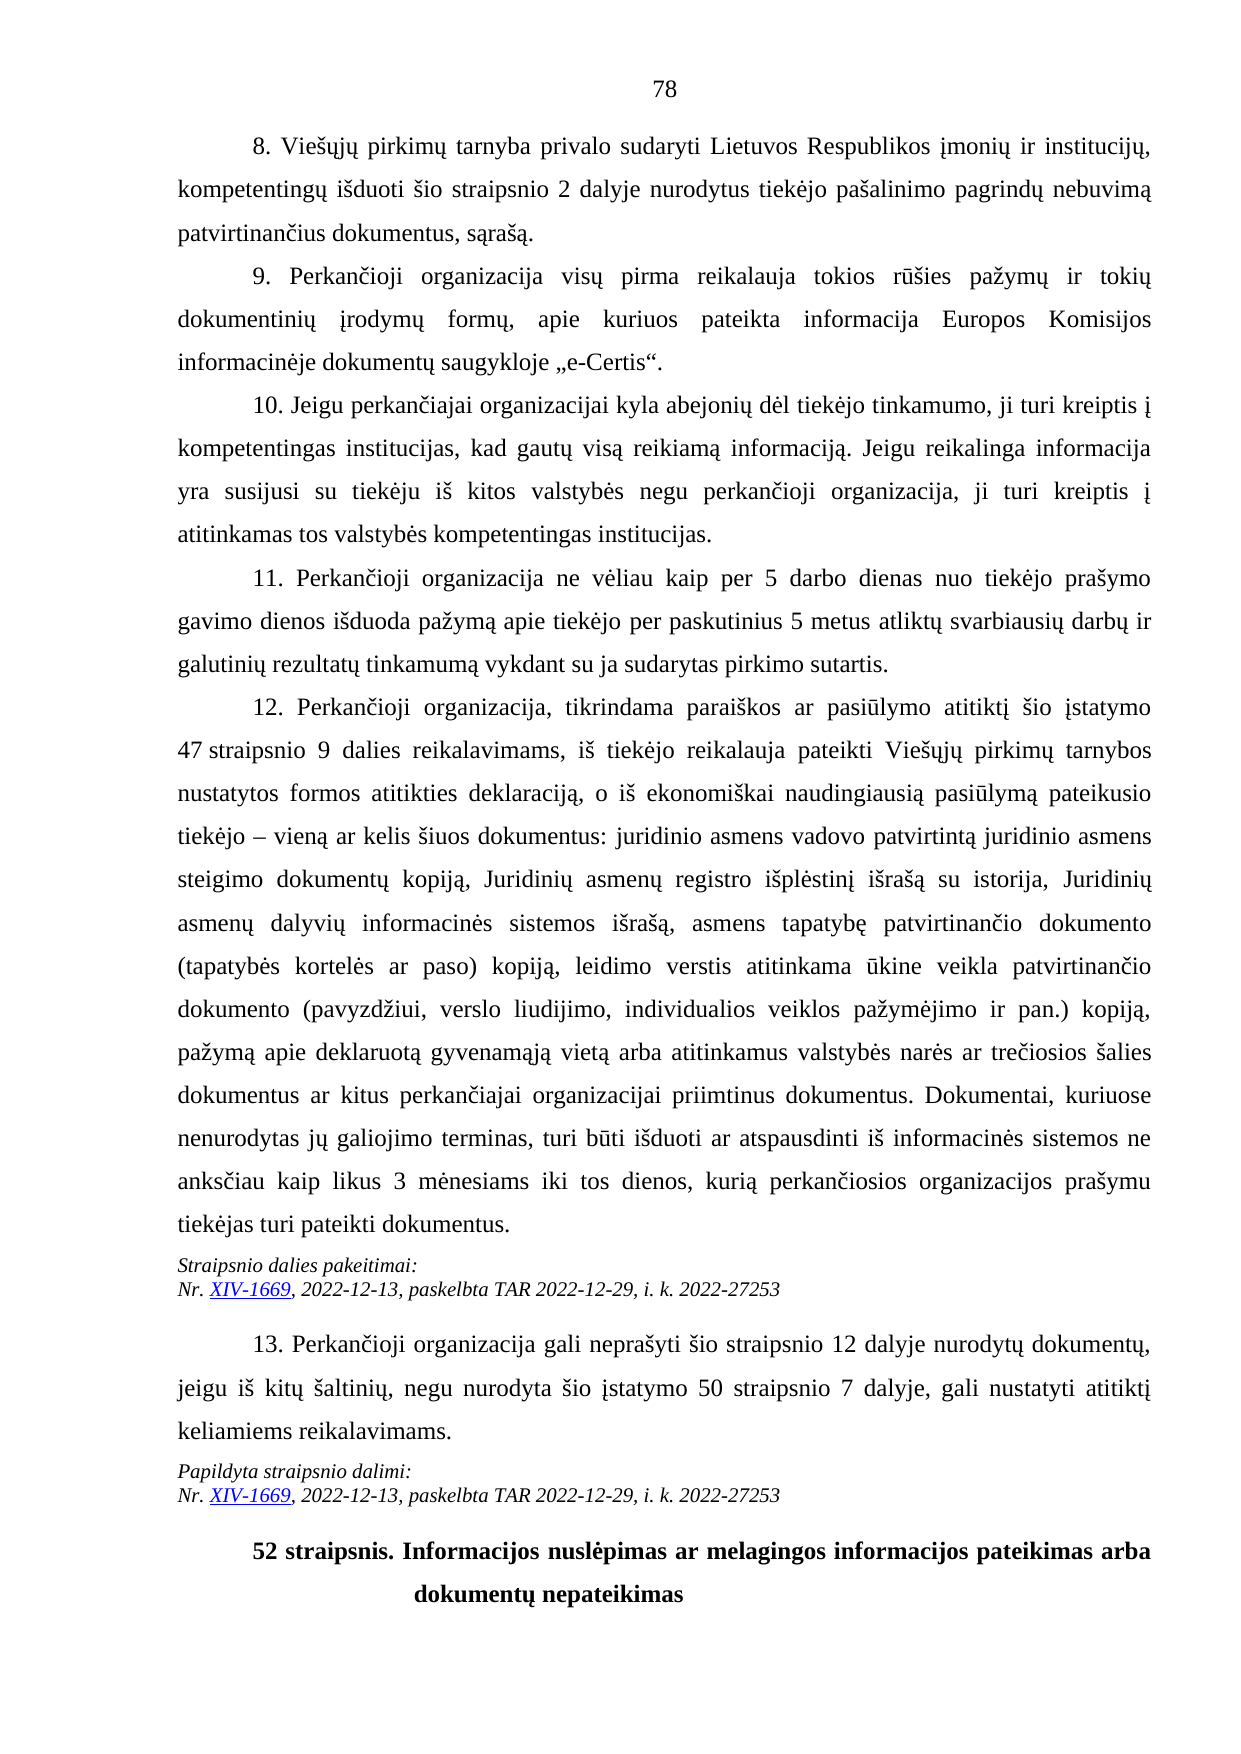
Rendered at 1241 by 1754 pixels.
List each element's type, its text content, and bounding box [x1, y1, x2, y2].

text 52 straipsnis. Informacijos nuslėpimas ar melagingos informacijos pateikimas arba dokumentų nepateikimas [252, 1536, 1152, 1608]
text 8. Viešųjų pirkimų tarnyba privalo sudaryti Lietuvos Respublikos įmonių ir institucijų, kompetentingų išduoti šio straipsnio 2 dalyje nurodytus tiekėjo pašalinimo pagrindų nebuvimą patvirtinančius dokumentus, sąrašą. [177, 131, 1152, 246]
text Nr. XIV-1669, 2022-12-13, paskelbta TAR 2022-12-29, i. k. 2022-27253 [177, 1483, 1152, 1507]
text 9. Perkančioji organizacija visų pirma reikalauja tokios rūšies pažymų ir tokių dokumentinių įrodymų formų, apie kuriuos pateikta informacija Europos Komisijos informacinėje dokumentų saugykloje „e-Certis“. [177, 261, 1152, 376]
text Straipsnio dalies pakeitimai: [177, 1253, 1152, 1277]
text 13. Perkančioji organizacija gali neprašyti šio straipsnio 12 dalyje nurodytų dokumentų, jeigu iš kitų šaltinių, negu nurodyta šio įstatymo 50 straipsnio 7 dalyje, gali nustatyti atitiktį keliamiems reikalavimams. [177, 1329, 1152, 1444]
text 12. Perkančioji organizacija, tikrindama paraiškos ar pasiūlymo atitiktį šio įstatymo 47 straipsnio 9 dalies reikalavimams, iš tiekėjo reikalauja pateikti Viešųjų pirkimų tarnybos nustatytos formos atitikties deklaraciją, o iš ekonomiškai naudingiausią pasiūlymą pateikusio tiekėjo – vieną ar kelis šiuos dokumentus: juridinio asmens vadovo patvirtintą juridinio asmens steigimo dokumentų kopiją, Juridinių asmenų registro išplėstinį išrašą su istorija, Juridinių asmenų dalyvių informacinės sistemos išrašą, asmens tapatybę patvirtinančio dokumento (tapatybės kortelės ar paso) kopiją, leidimo verstis atitinkama ūkine veikla patvirtinančio dokumento (pavyzdžiui, verslo liudijimo, individualios veiklos pažymėjimo ir pan.) kopiją, pažymą apie deklaruotą gyvenamąją vietą arba atitinkamus valstybės narės ar trečiosios šalies dokumentus ar kitus perkančiajai organizacijai priimtinus dokumentus. Dokumentai, kuriuose nenurodytas jų galiojimo terminas, turi būti išduoti ar atspausdinti iš informacinės sistemos ne anksčiau kaip likus 3 mėnesiams iki tos dienos, kurią perkančiosios organizacijos prašymu tiekėjas turi pateikti dokumentus. [177, 692, 1152, 1238]
text Papildyta straipsnio dalimi: [177, 1459, 1152, 1483]
text Nr. XIV-1669, 2022-12-13, paskelbta TAR 2022-12-29, i. k. 2022-27253 [177, 1277, 1152, 1301]
text 10. Jeigu perkančiajai organizacijai kyla abejonių dėl tiekėjo tinkamumo, ji turi kreiptis į kompetentingas institucijas, kad gautų visą reikiamą informaciją. Jeigu reikalinga informacija yra susijusi su tiekėju iš kitos valstybės negu perkančioji organizacija, ji turi kreiptis į atitinkamas tos valstybės kompetentingas institucijas. [177, 390, 1152, 548]
text 11. Perkančioji organizacija ne vėliau kaip per 5 darbo dienas nuo tiekėjo prašymo gavimo dienos išduoda pažymą apie tiekėjo per paskutinius 5 metus atliktų svarbiausių darbų ir galutinių rezultatų tinkamumą vykdant su ja sudarytas pirkimo sutartis. [177, 563, 1152, 678]
